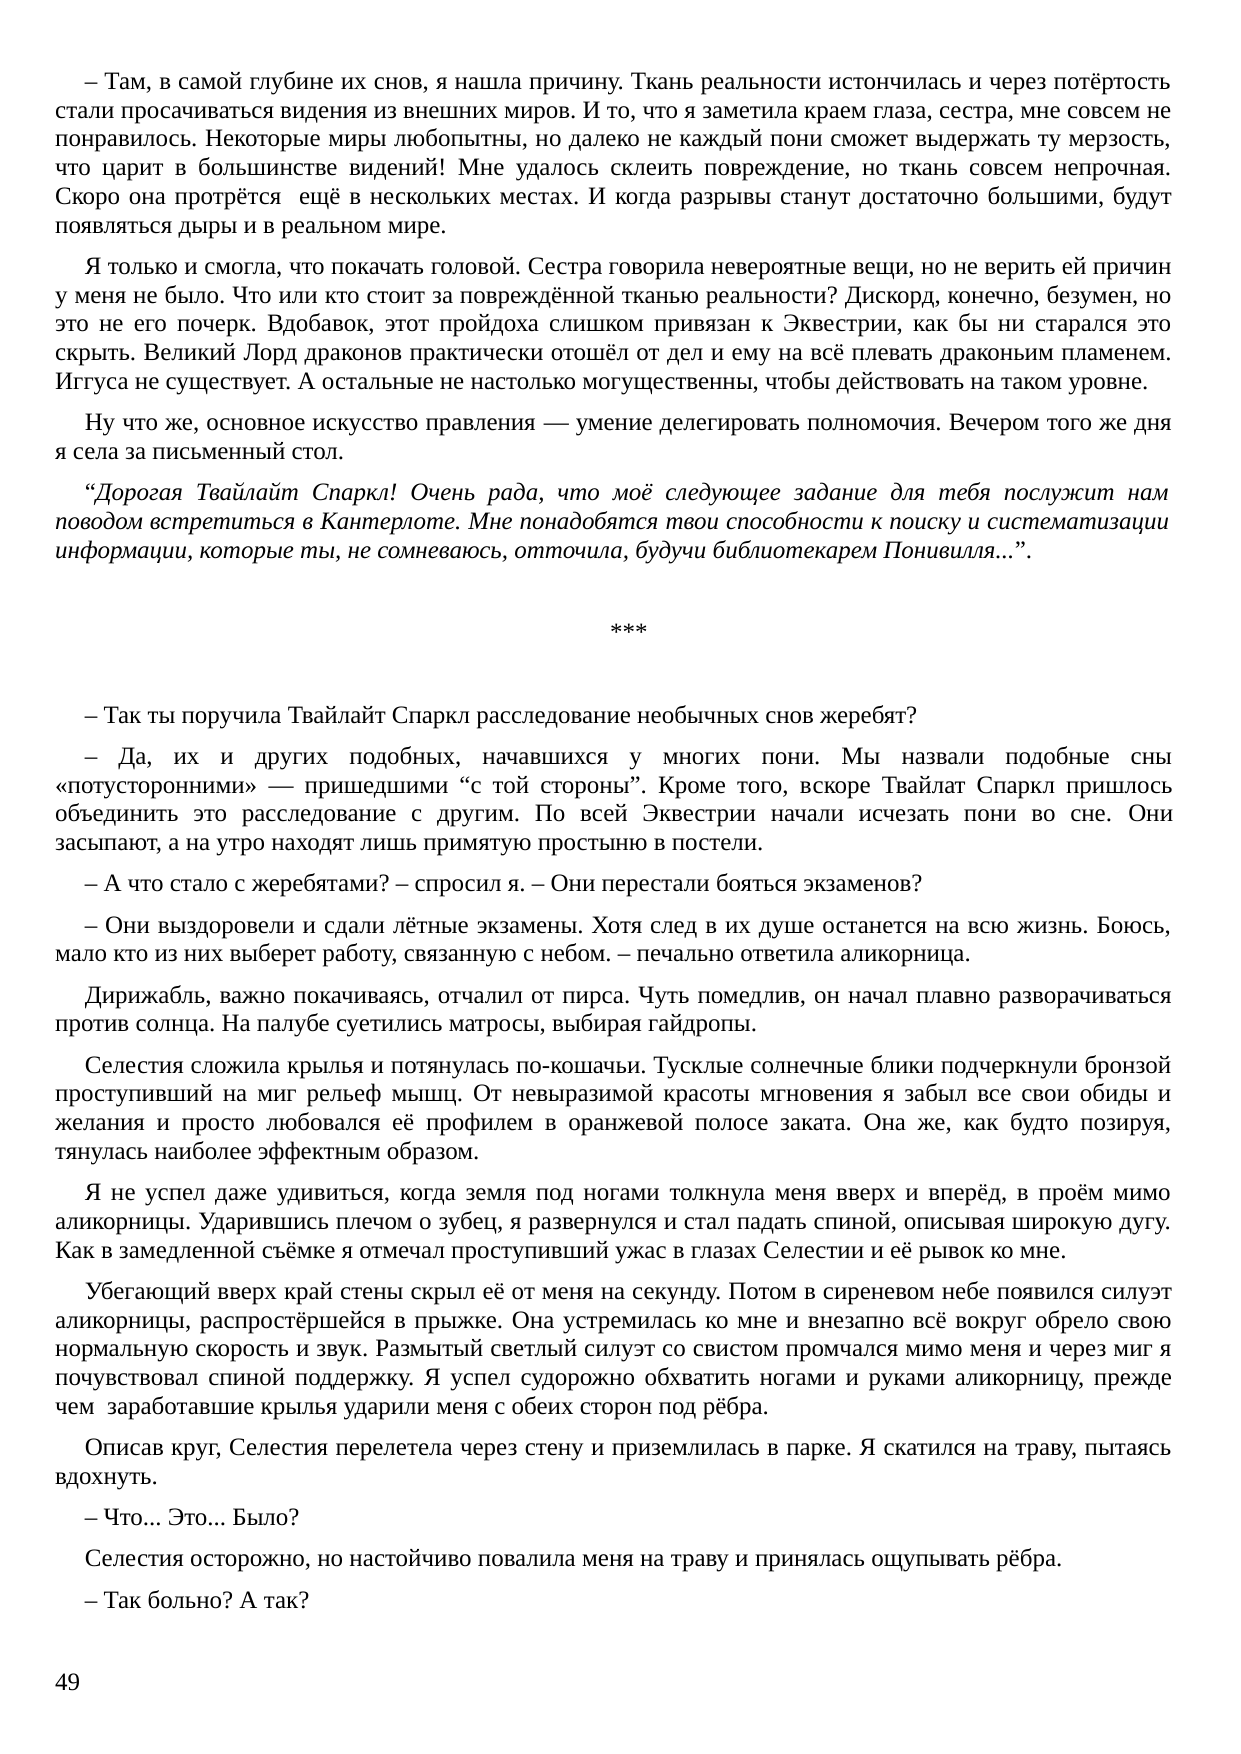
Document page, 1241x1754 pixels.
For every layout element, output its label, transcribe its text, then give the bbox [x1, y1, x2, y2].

text Селестия осторожно, но настойчиво повалила меня на траву и принялась ощупывать рёбра. [55, 1543, 1173, 1572]
text Дирижабль, важно покачиваясь, отчалил от пирса. Чуть помедлив, он начал плавно разворачиваться против солнца. На палубе суетились матросы, выбирая гайдропы. [55, 980, 1173, 1037]
text “Дорогая Твайлайт Спаркл! Очень рада, что моё следующее задание для тебя послужит нам поводом встретиться в Кантерлоте. Мне понадобятся твои способности к поиску и систематизации информации, которые ты, не сомневаюсь, отточила, будучи библиотекарем Понивилля...”. [55, 477, 1173, 563]
text – Да, их и других подобных, начавшихся у многих пони. Мы назвали подобные сны «потусторонними» — пришедшими “с той стороны”. Кроме того, вскоре Твайлат Спаркл пришлось объединить это расследование с другим. По всей Эквестрии начали исчезать пони во сне. Они засыпают, а на утро находят лишь примятую простыню в постели. [55, 741, 1173, 856]
text – А что стало с жеребятами? – спросил я. – Они перестали бояться экзаменов? [55, 868, 1173, 897]
text – Они выздоровели и сдали лётные экзамены. Хотя след в их душе останется на всю жизнь. Боюсь, мало кто из них выберет работу, связанную с небом. – печально ответила аликорница. [55, 910, 1173, 967]
text Я не успел даже удивиться, когда земля под ногами толкнула меня вверх и вперёд, в проём мимо аликорницы. Ударившись плечом о зубец, я развернулся и стал падать спиной, описывая широкую дугу. Как в замедленной съёмке я отмечал проступивший ужас в глазах Селестии и её рывок ко мне. [55, 1177, 1173, 1263]
text Убегающий вверх край стены скрыл её от меня на секунду. Потом в сиреневом небе появился силуэт аликорницы, распростёршейся в прыжке. Она устремилась ко мне и внезапно всё вокруг обрело свою нормальную скорость и звук. Размытый светлый силуэт со свистом промчался мимо меня и через миг я почувствовал спиной поддержку. Я успел судорожно обхватить ногами и руками аликорницу, прежде чем заработавшие крылья ударили меня с обеих сторон под рёбра. [55, 1276, 1173, 1420]
text – Что... Это... Было? [55, 1502, 1173, 1531]
text *** [55, 617, 1173, 646]
text – Так больно? А так? [55, 1585, 1173, 1613]
text Ну что же, основное искусство правления — умение делегировать полномочия. Вечером того же дня я села за письменный стол. [55, 407, 1173, 465]
text Описав круг, Селестия перелетела через стену и приземлилась в парке. Я скатился на траву, пытаясь вдохнуть. [55, 1432, 1173, 1490]
text Селестия сложила крылья и потянулась по-кошачьи. Тусклые солнечные блики подчеркнули бронзой проступивший на миг рельеф мышц. От невыразимой красоты мгновения я забыл все свои обиды и желания и просто любовался её профилем в оранжевой полосе заката. Она же, как будто позируя, тянулась наиболее эффектным образом. [55, 1050, 1173, 1165]
text – Так ты поручила Твайлайт Спаркл расследование необычных снов жеребят? [55, 700, 1173, 728]
text – Там, в самой глубине их снов, я нашла причину. Ткань реальности истончилась и через потёртость стали просачиваться видения из внешних миров. И то, что я заметила краем глаза, сестра, мне совсем не понравилось. Некоторые миры любопытны, но далеко не каждый пони сможет выдержать ту мерзость, что царит в большинстве видений! Мне удалось склеить повреждение, но ткань совсем непрочная. Скоро она протрётся ещё в нескольких местах. И когда разрывы станут достаточно большими, будут появляться дыры и в реальном мире. [55, 66, 1173, 238]
text Я только и смогла, что покачать головой. Сестра говорила невероятные вещи, но не верить ей причин у меня не было. Что или кто стоит за повреждённой тканью реальности? Дискорд, конечно, безумен, но это не его почерк. Вдобавок, этот пройдоха слишком привязан к Эквестрии, как бы ни старался это скрыть. Великий Лорд драконов практически отошёл от дел и ему на всё плевать драконьим пламенем. Иггуса не существует. А остальные не настолько могущественны, чтобы действовать на таком уровне. [55, 251, 1173, 395]
